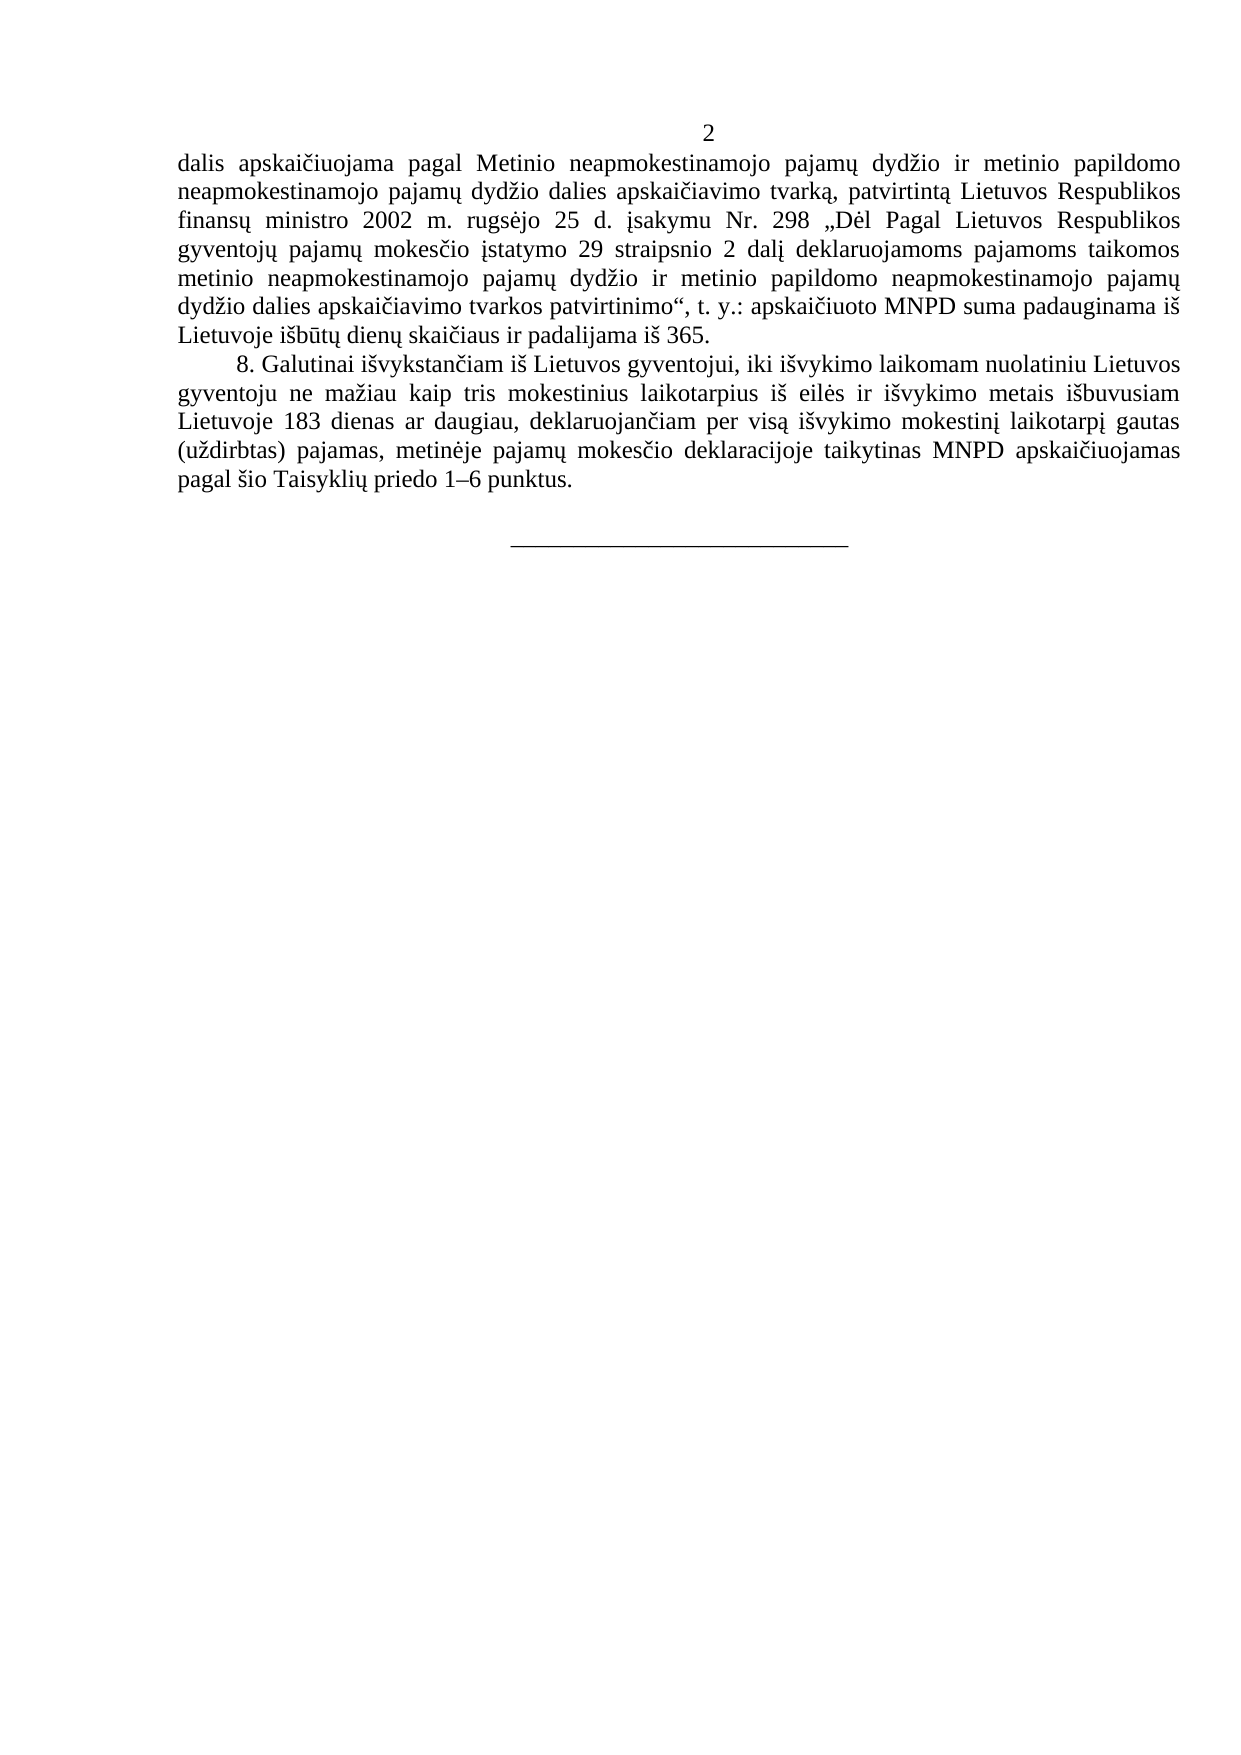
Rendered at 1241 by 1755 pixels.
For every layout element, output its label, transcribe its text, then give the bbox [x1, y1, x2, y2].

text 8. Galutinai išvykstančiam iš Lietuvos gyventojui, iki išvykimo laikomam nuolatiniu Lietuvos gyventoju ne mažiau kaip tris mokestinius laikotarpius iš eilės ir išvykimo metais išbuvusiam Lietuvoje 183 dienas ar daugiau, deklaruojančiam per visą išvykimo mokestinį laikotarpį gautas (uždirbtas) pajamas, metinėje pajamų mokesčio deklaracijoje taikytinas MNPD apskaičiuojamas pagal šio Taisyklių priedo 1–6 punktus. [177, 349, 1181, 493]
text dalis apskaičiuojama pagal Metinio neapmokestinamojo pajamų dydžio ir metinio papildomo neapmokestinamojo pajamų dydžio dalies apskaičiavimo tvarką, patvirtintą Lietuvos Respublikos finansų ministro 2002 m. rugsėjo 25 d. įsakymu Nr. 298 „Dėl Pagal Lietuvos Respublikos gyventojų pajamų mokesčio įstatymo 29 straipsnio 2 dalį deklaruojamoms pajamoms taikomos metinio neapmokestinamojo pajamų dydžio ir metinio papildomo neapmokestinamojo pajamų dydžio dalies apskaičiavimo tvarkos patvirtinimo“, t. y.: apskaičiuoto MNPD suma padauginama iš Lietuvoje išbūtų dienų skaičiaus ir padalijama iš 365. [177, 148, 1181, 349]
text ___________________________ [177, 521, 1181, 550]
